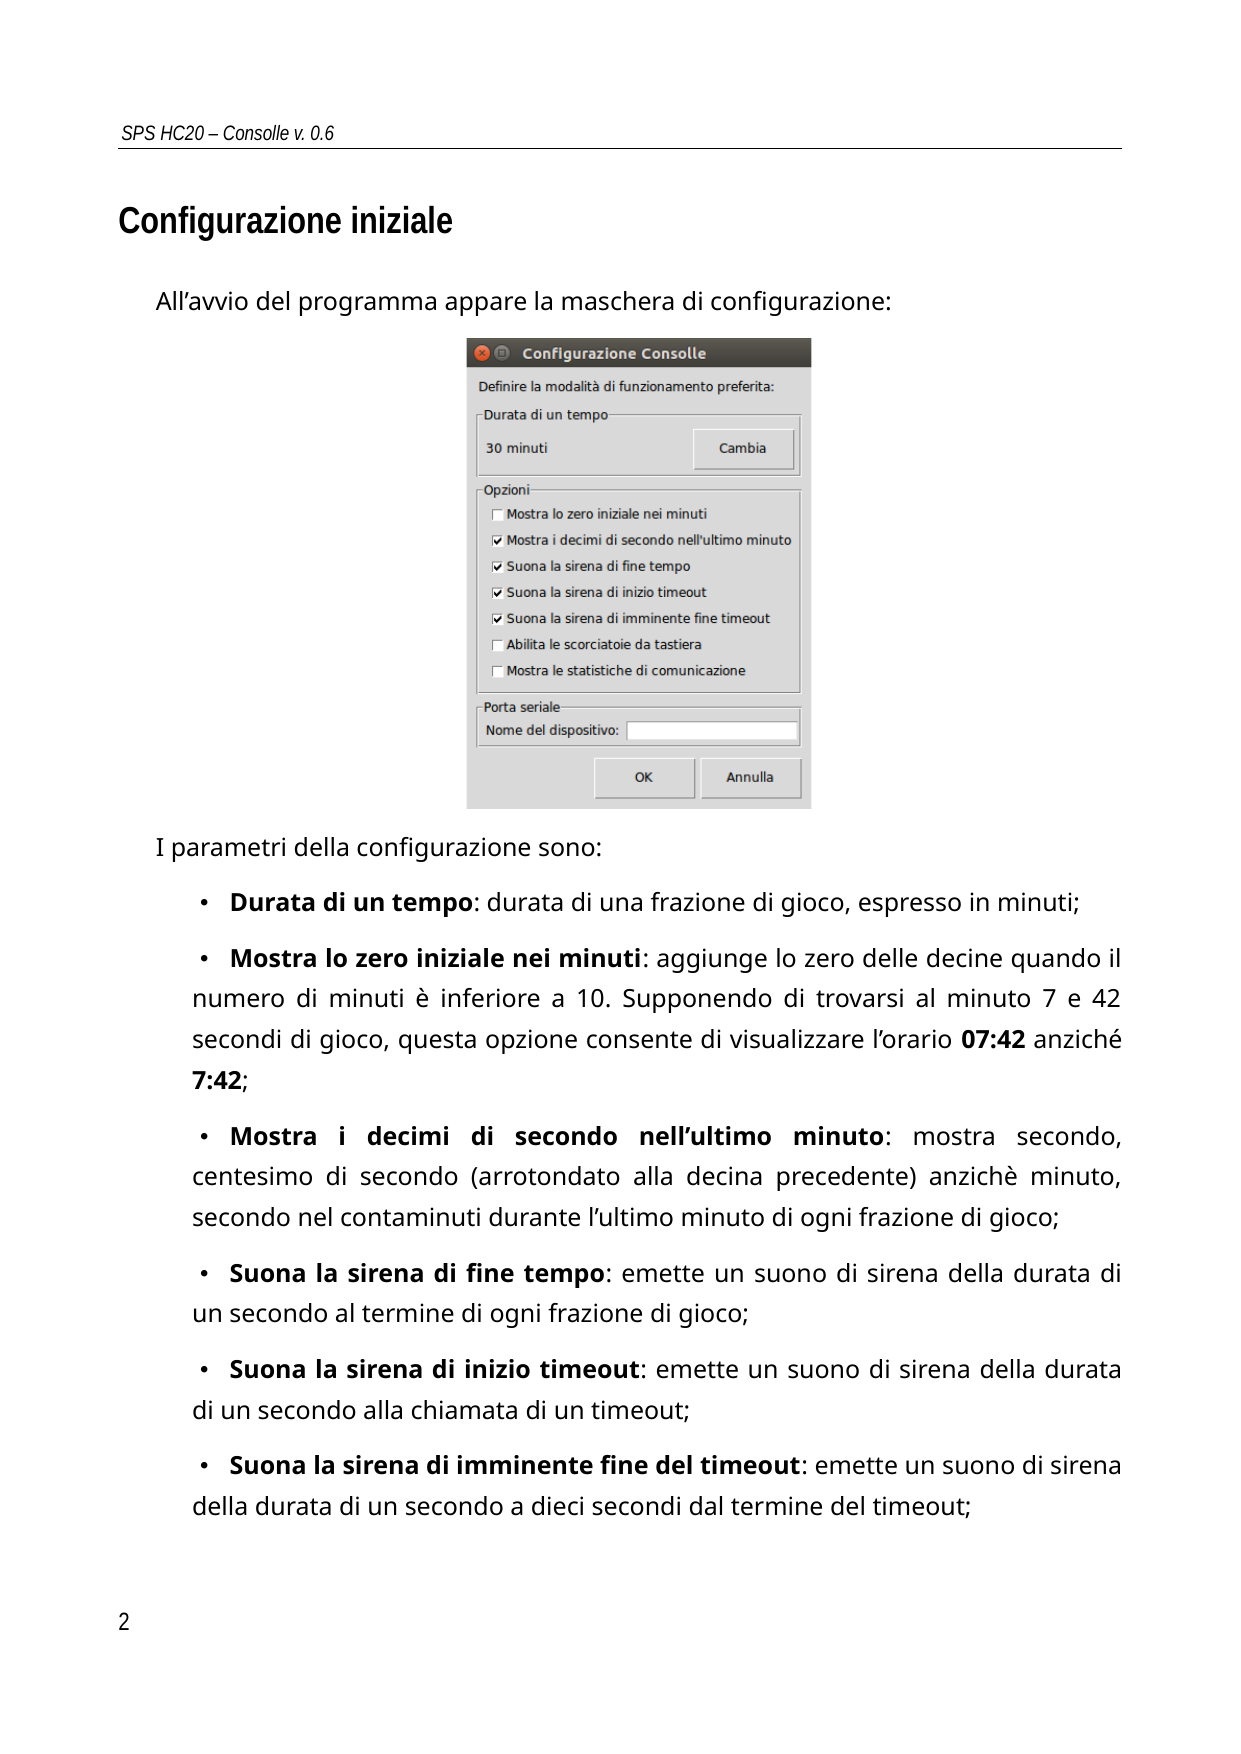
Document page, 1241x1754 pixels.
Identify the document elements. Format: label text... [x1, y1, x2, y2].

list Mostra lo zero iniziale nei minuti: aggiunge lo zero delle decine quando il numero di minuti è inferiore a 10. Supponendo di trovarsi al minuto 7 e 42 secondi di gioco, questa opzione consente di visualizzare l’orario 07:42 anziché 7:42; [162, 940, 1122, 1097]
list Suona la sirena di imminente fine del timeout: emette un suono di sirena della durata di un secondo a dieci secondi dal termine del timeout; [162, 1448, 1122, 1523]
list Suona la sirena di inizio timeout: emette un suono di sirena della durata di un secondo alla chiamata di un timeout; [162, 1352, 1122, 1426]
list Suona la sirena di fine tempo: emette un suono di sirena della durata di un secondo al termine di ogni frazione di gioco; [162, 1255, 1122, 1330]
text All’avvio del programma appare la maschera di configurazione: [118, 283, 1122, 317]
list Durata di un tempo: durata di una frazione di gioco, espresso in minuti; [162, 885, 1122, 919]
subtitle Configurazione iniziale [118, 199, 1122, 242]
text I parametri della configurazione sono: [118, 829, 1122, 863]
list Mostra i decimi di secondo nell’ultimo minuto: mostra secondo, centesimo di secondo (arrotondato alla decina precedente) anzichè minuto, secondo nel contaminuti durante l’ultimo minuto di ogni frazione di gioco; [162, 1118, 1122, 1234]
picture [466, 338, 812, 809]
